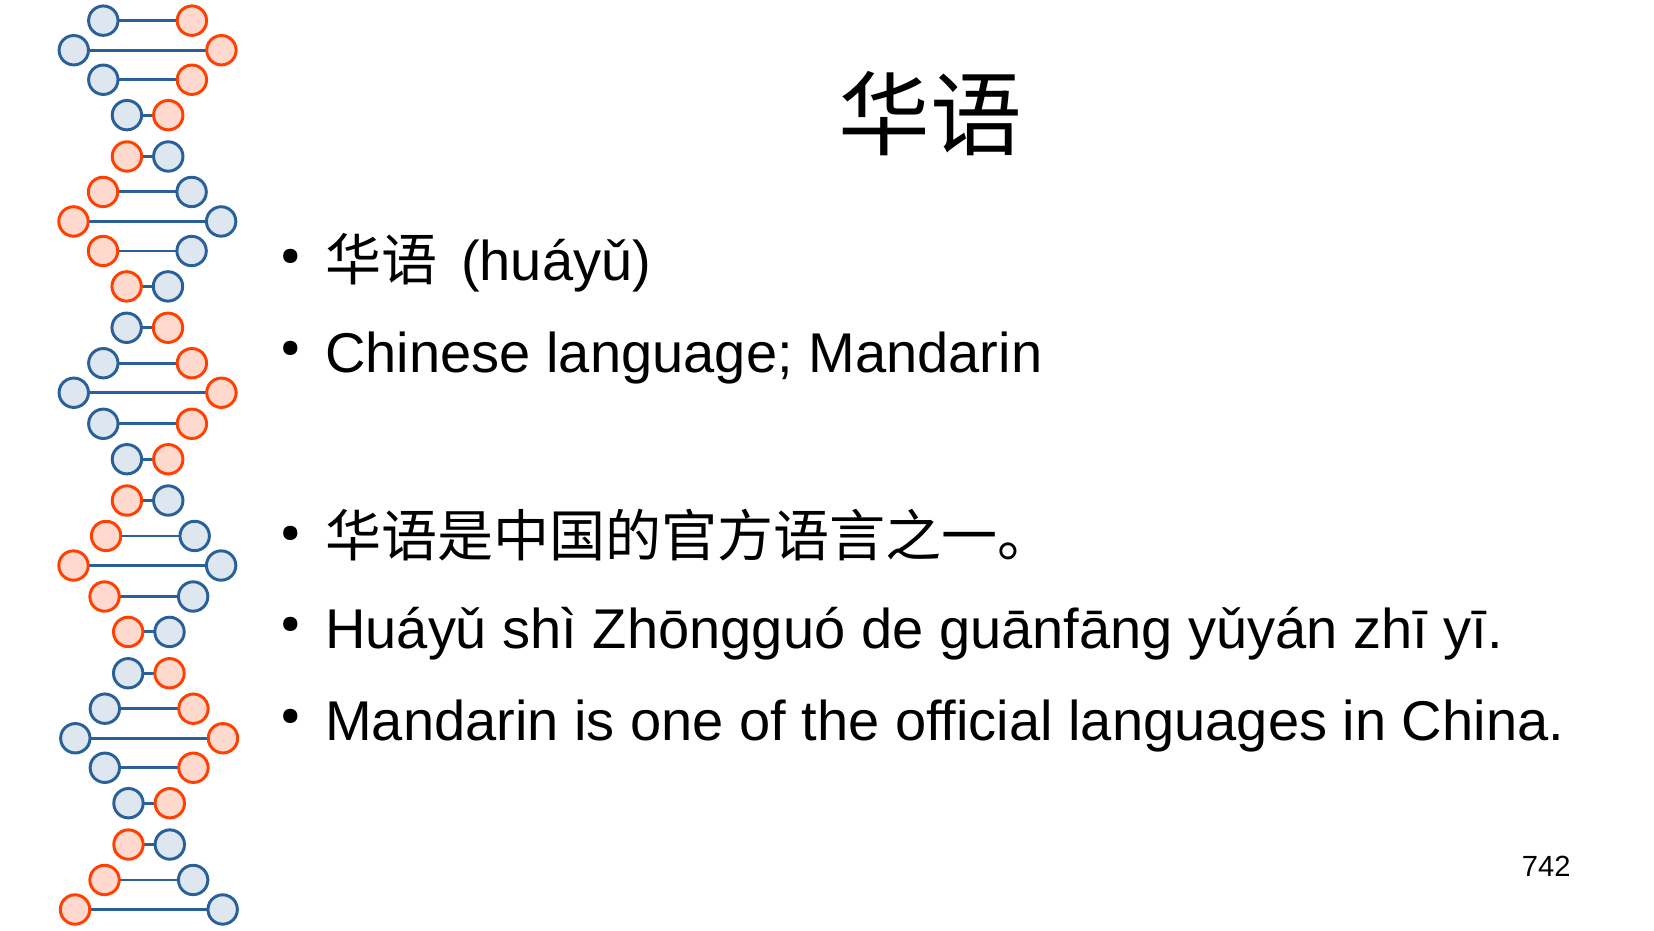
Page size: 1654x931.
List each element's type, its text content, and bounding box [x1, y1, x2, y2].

list 华语 (huáyǔ) Chinese language; Mandarin 华语是中国的官方语言之一。 Huáyǔ shì Zhōngguó de guānfāng yǔyán zhī yī. Mandarin is one of the official languages in China. [265, 224, 1595, 764]
title 华语 [265, 35, 1595, 189]
